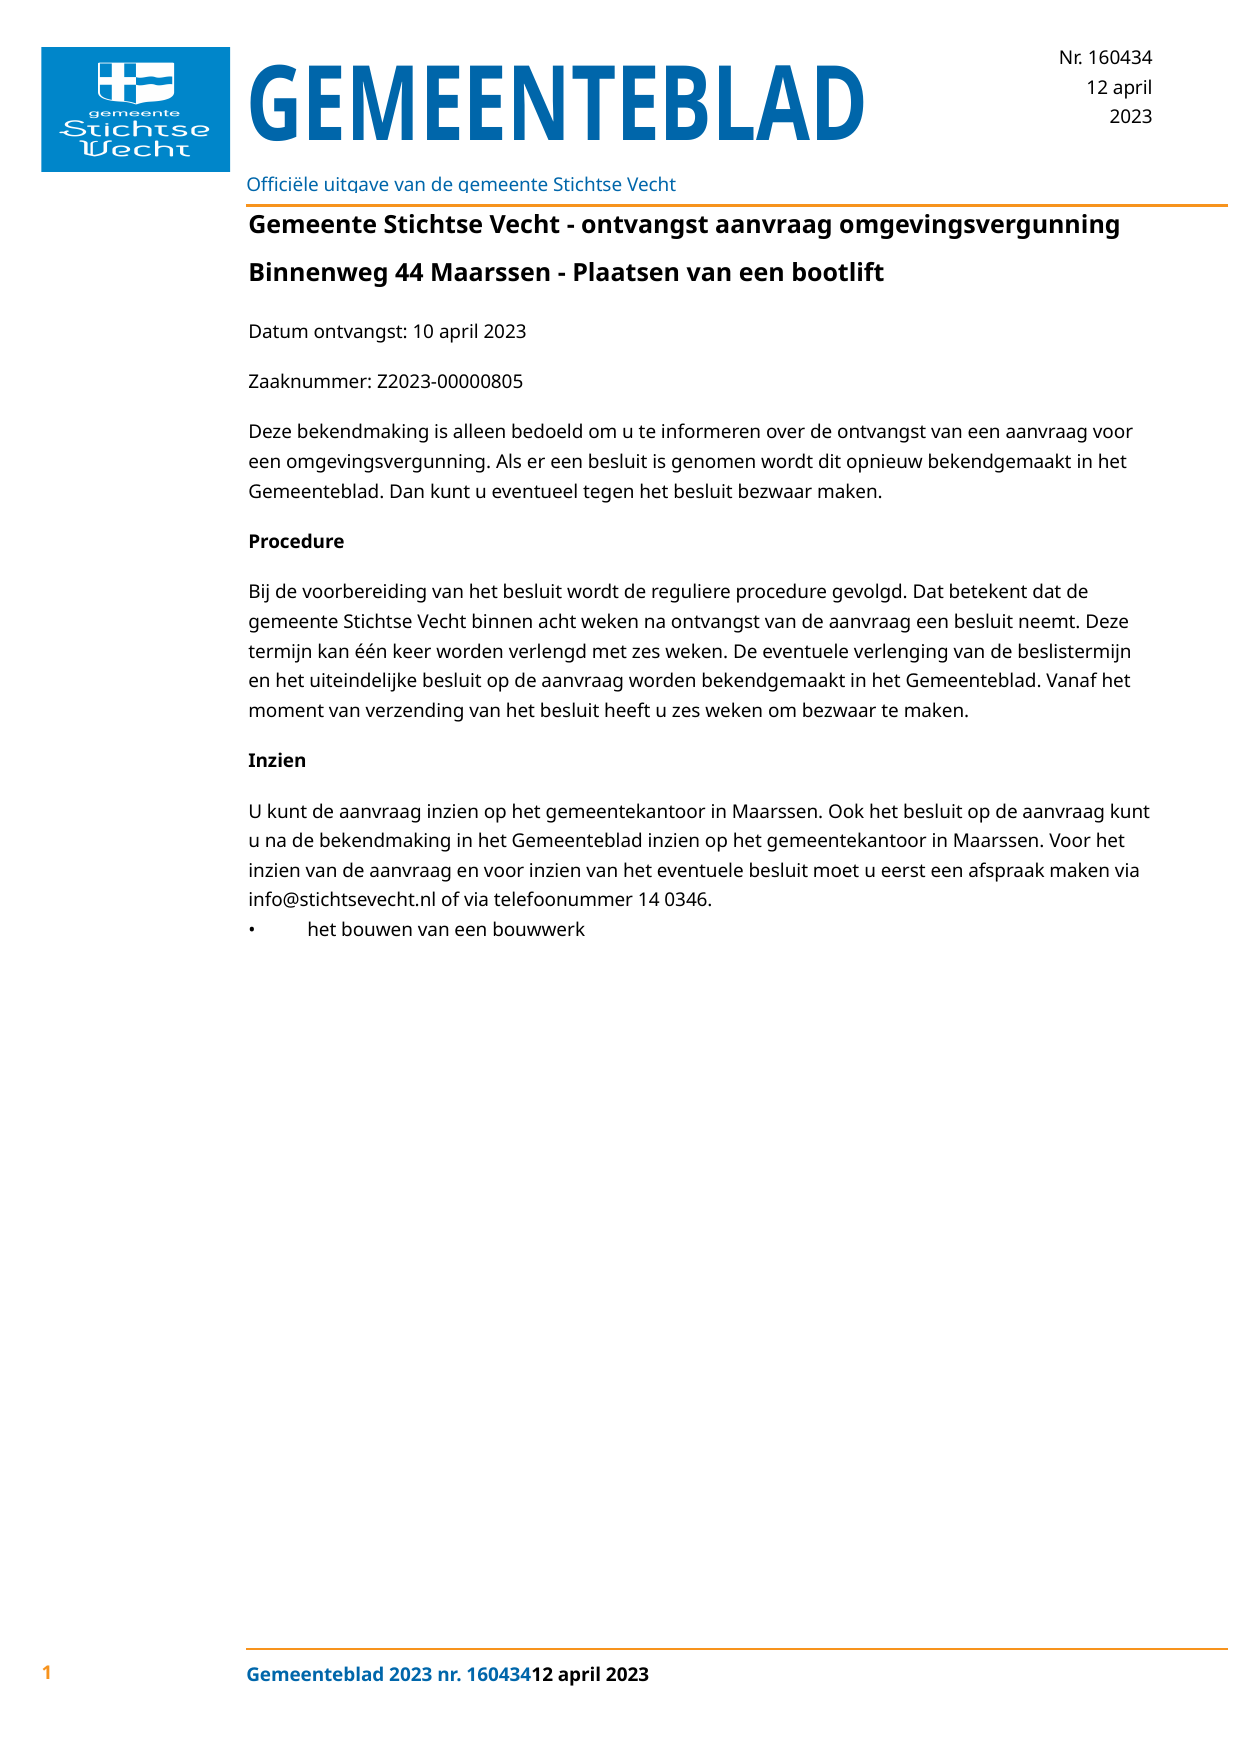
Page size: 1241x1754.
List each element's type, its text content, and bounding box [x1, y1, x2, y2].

text Procedure [248, 528, 1152, 554]
picture [137, 63, 174, 103]
text Deze bekendmaking is alleen bedoeld om u te informeren over de ontvangst van een aanvraag voor een omgevingsvergunning. Als er een besluit is genomen wordt dit opnieuw bekendgemaakt in het Gemeenteblad. Dan kunt u eventueel tegen het besluit bezwaar maken. [248, 419, 1152, 504]
text Bij de voorbereiding van het besluit wordt de reguliere procedure gevolgd. Dat betekent dat de gemeente Stichtse Vecht binnen acht weken na ontvangst van de aanvraag een besluit neemt. Deze termijn kan één keer worden verlengd met zes weken. De eventuele verlenging van de beslistermijn en het uiteindelijke besluit op de aanvraag worden bekendgemaakt in het Gemeenteblad. Vanaf het moment van verzending van het besluit heeft u zes weken om bezwaar te maken. [248, 579, 1152, 723]
picture [99, 63, 135, 101]
list het bouwen van een bouwwerk [248, 916, 1152, 942]
text U kunt de aanvraag inzien op het gemeentekantoor in Maarssen. Ook het besluit op de aanvraag kunt u na de bekendmaking in het Gemeenteblad inzien op het gemeentekantoor in Maarssen. Voor het inzien van de aanvraag en voor inzien van het eventuele besluit moet u eerst een afspraak maken via info@stichtsevecht.nl of via telefoonummer 14 0346. [248, 798, 1152, 912]
text Zaaknummer: Z2023-00000805 [248, 368, 1152, 394]
text Datum ontvangst: 10 april 2023 [248, 318, 1152, 344]
text Gemeente Stichtse Vecht - ontvangst aanvraag omgevingsvergunning Binnenweg 44 Maarssen - Plaatsen van een bootlift [248, 207, 1152, 288]
text Inzien [248, 747, 1152, 773]
